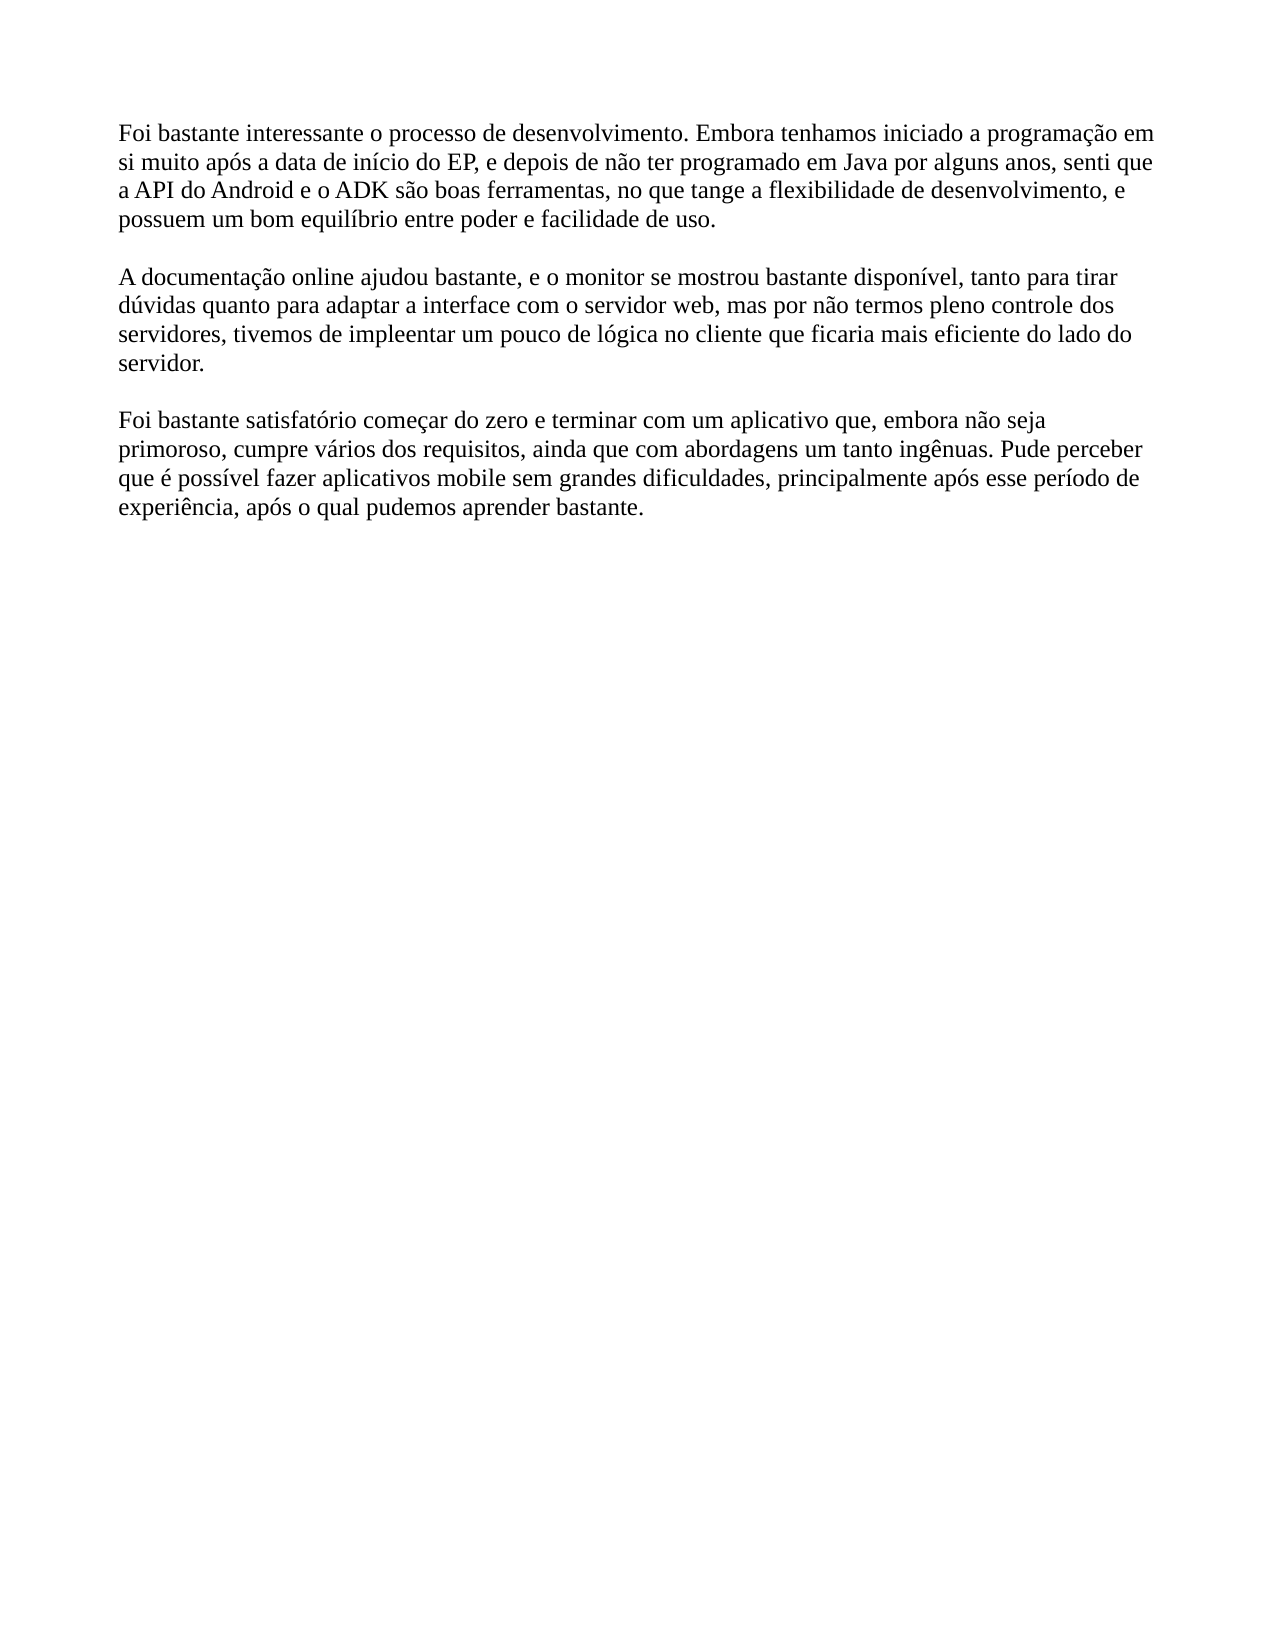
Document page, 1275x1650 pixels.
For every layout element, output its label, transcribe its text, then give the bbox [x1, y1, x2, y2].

text Foi bastante satisfatório começar do zero e terminar com um aplicativo que, embora não seja primoroso, cumpre vários dos requisitos, ainda que com abordagens um tanto ingênuas. Pude perceber que é possível fazer aplicativos mobile sem grandes dificuldades, principalmente após esse período de experiência, após o qual pudemos aprender bastante. [118, 406, 1157, 521]
text A documentação online ajudou bastante, e o monitor se mostrou bastante disponível, tanto para tirar dúvidas quanto para adaptar a interface com o servidor web, mas por não termos pleno controle dos servidores, tivemos de impleentar um pouco de lógica no cliente que ficaria mais eficiente do lado do servidor. [118, 262, 1157, 377]
text Foi bastante interessante o processo de desenvolvimento. Embora tenhamos iniciado a programação em si muito após a data de início do EP, e depois de não ter programado em Java por alguns anos, senti que a API do Android e o ADK são boas ferramentas, no que tange a flexibilidade de desenvolvimento, e possuem um bom equilíbrio entre poder e facilidade de uso. [118, 118, 1157, 233]
